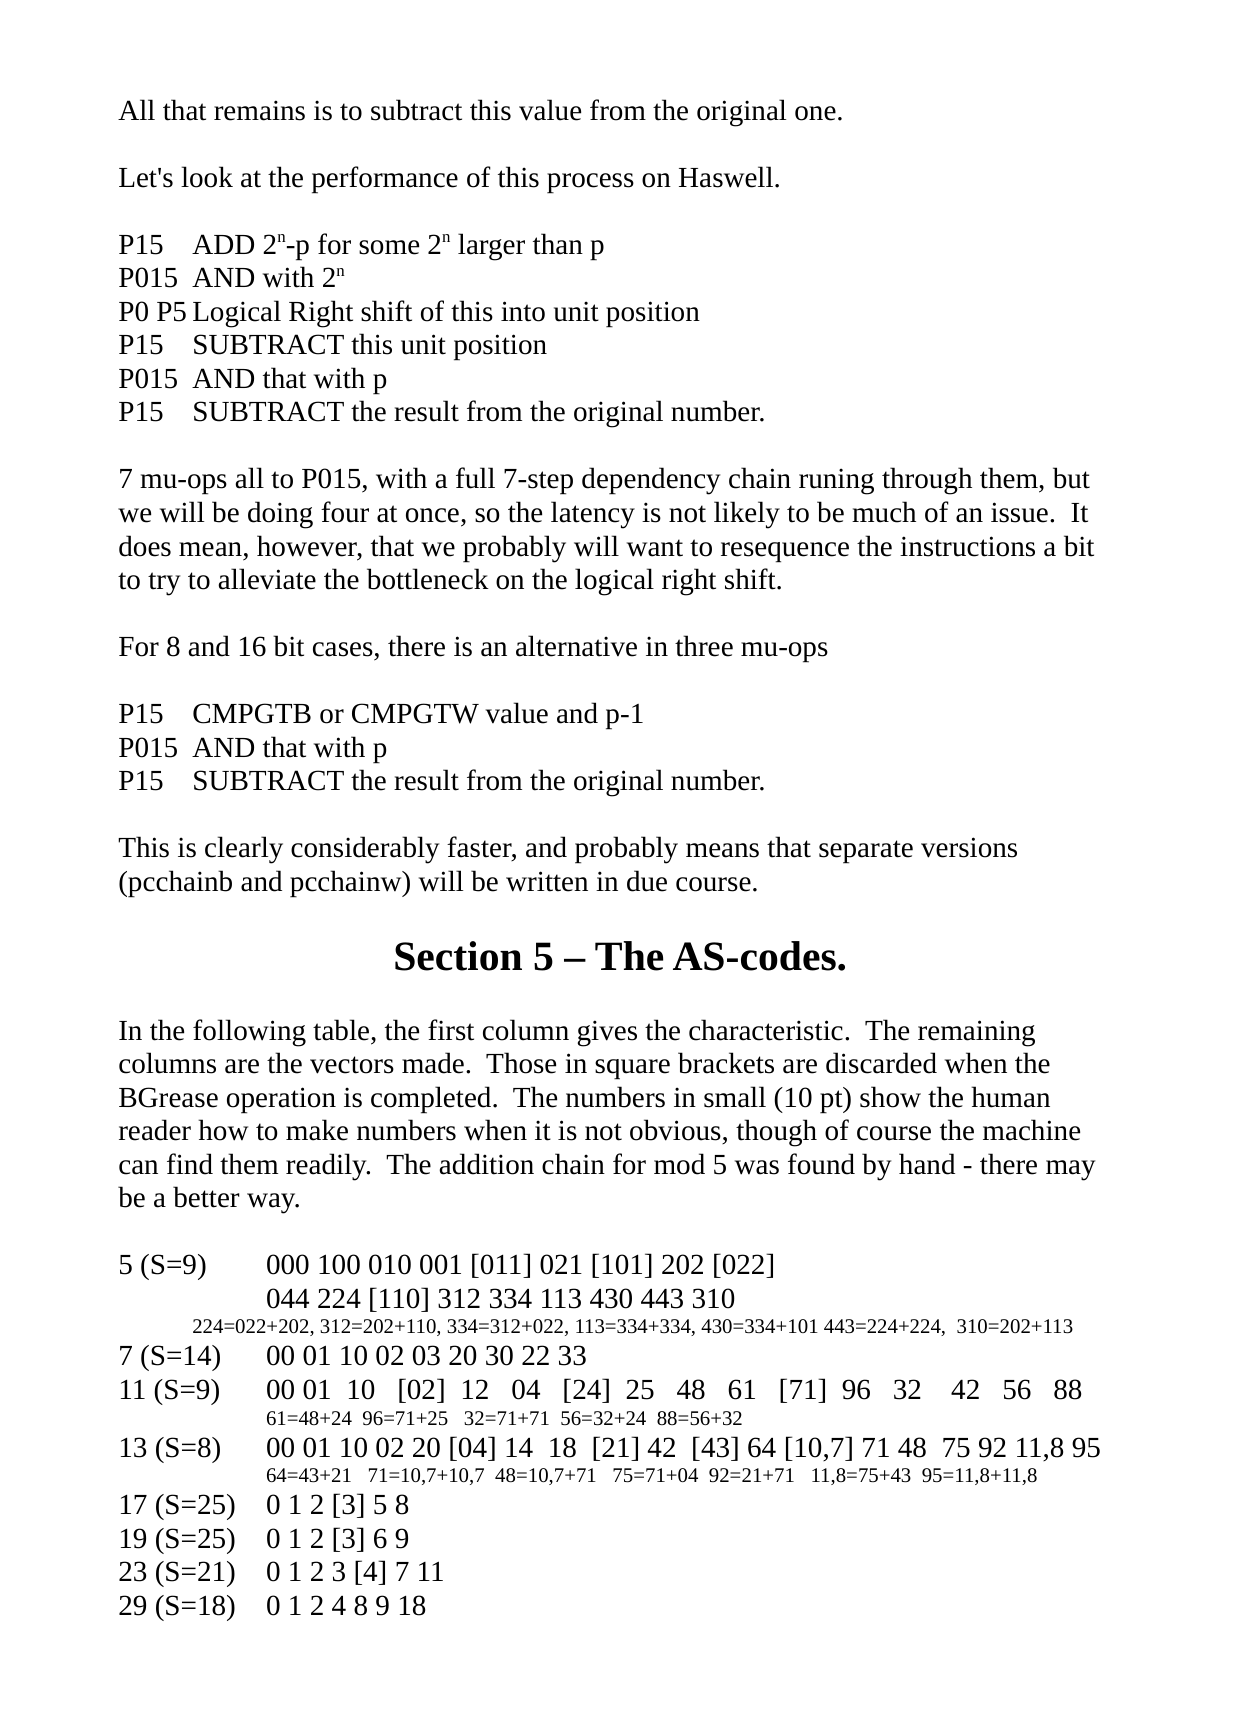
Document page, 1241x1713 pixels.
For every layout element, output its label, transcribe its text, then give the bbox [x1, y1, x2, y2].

text 13 (S=8) 00 01 10 02 20 [04] 14 18 [21] 42 [43] 64 [10,7] 71 48 75 92 11,8 95 [118, 1430, 1122, 1463]
text Let's look at the performance of this process on Haswell. [118, 160, 1122, 193]
text 5 (S=9) 000 100 010 001 [011] 021 [101] 202 [022] [118, 1247, 1122, 1281]
text For 8 and 16 bit cases, there is an alternative in three mu-ops [118, 596, 1122, 663]
text P15 SUBTRACT the result from the original number. [118, 763, 1122, 797]
text P015 AND that with p [118, 361, 1122, 394]
text 044 224 [110] 312 334 113 430 443 310 [118, 1281, 1122, 1314]
text P015 AND that with p [118, 730, 1122, 763]
text 17 (S=25) 0 1 2 [3] 5 8 [118, 1487, 1122, 1521]
text P15 CMPGTB or CMPGTW value and p-1 [118, 696, 1122, 730]
text 61=48+24 96=71+25 32=71+71 56=32+24 88=56+32 [118, 1406, 1122, 1430]
text 23 (S=21) 0 1 2 3 [4] 7 11 [118, 1554, 1122, 1588]
text 224=022+202, 312=202+110, 334=312+022, 113=334+334, 430=334+101 443=224+224, 310=202+113 [118, 1314, 1122, 1338]
text P0 P5 Logical Right shift of this into unit position [118, 294, 1122, 327]
text This is clearly considerably faster, and probably means that separate versions (pcchainb and pcchainw) will be written in due course. [118, 831, 1122, 898]
text All that remains is to subtract this value from the original one. [118, 93, 1122, 126]
text 64=43+21 71=10,7+10,7 48=10,7+71 75=71+04 92=21+71 11,8=75+43 95=11,8+11,8 [118, 1463, 1122, 1487]
text P15 SUBTRACT the result from the original number. [118, 394, 1122, 428]
text P15 SUBTRACT this unit position [118, 327, 1122, 361]
text P015 AND with 2n [118, 260, 1122, 294]
text 7 (S=14) 00 01 10 02 03 20 30 22 33 [118, 1338, 1122, 1372]
text In the following table, the first column gives the characteristic. The remaining columns are the vectors made. Those in square brackets are discarded when the BGrease operation is completed. The numbers in small (10 pt) show the human reader how to make numbers when it is not obvious, though of course the machine can find them readily. The addition chain for mod 5 was found by hand - there may be a better way. [118, 1013, 1122, 1214]
text 11 (S=9) 00 01 10 [02] 12 04 [24] 25 48 61 [71] 96 32 42 56 88 [118, 1372, 1122, 1406]
text 7 mu-ops all to P015, with a full 7-step dependency chain runing through them, but we will be doing four at once, so the latency is not likely to be much of an issue. It does mean, however, that we probably will want to resequence the instructions a bit to try to alleviate the bottleneck on the logical right shift. [118, 462, 1122, 596]
text P15 ADD 2n-p for some 2n larger than p [118, 227, 1122, 260]
text Section 5 – The AS-codes. [118, 931, 1122, 979]
text 29 (S=18) 0 1 2 4 8 9 18 [118, 1588, 1122, 1621]
text 19 (S=25) 0 1 2 [3] 6 9 [118, 1521, 1122, 1554]
